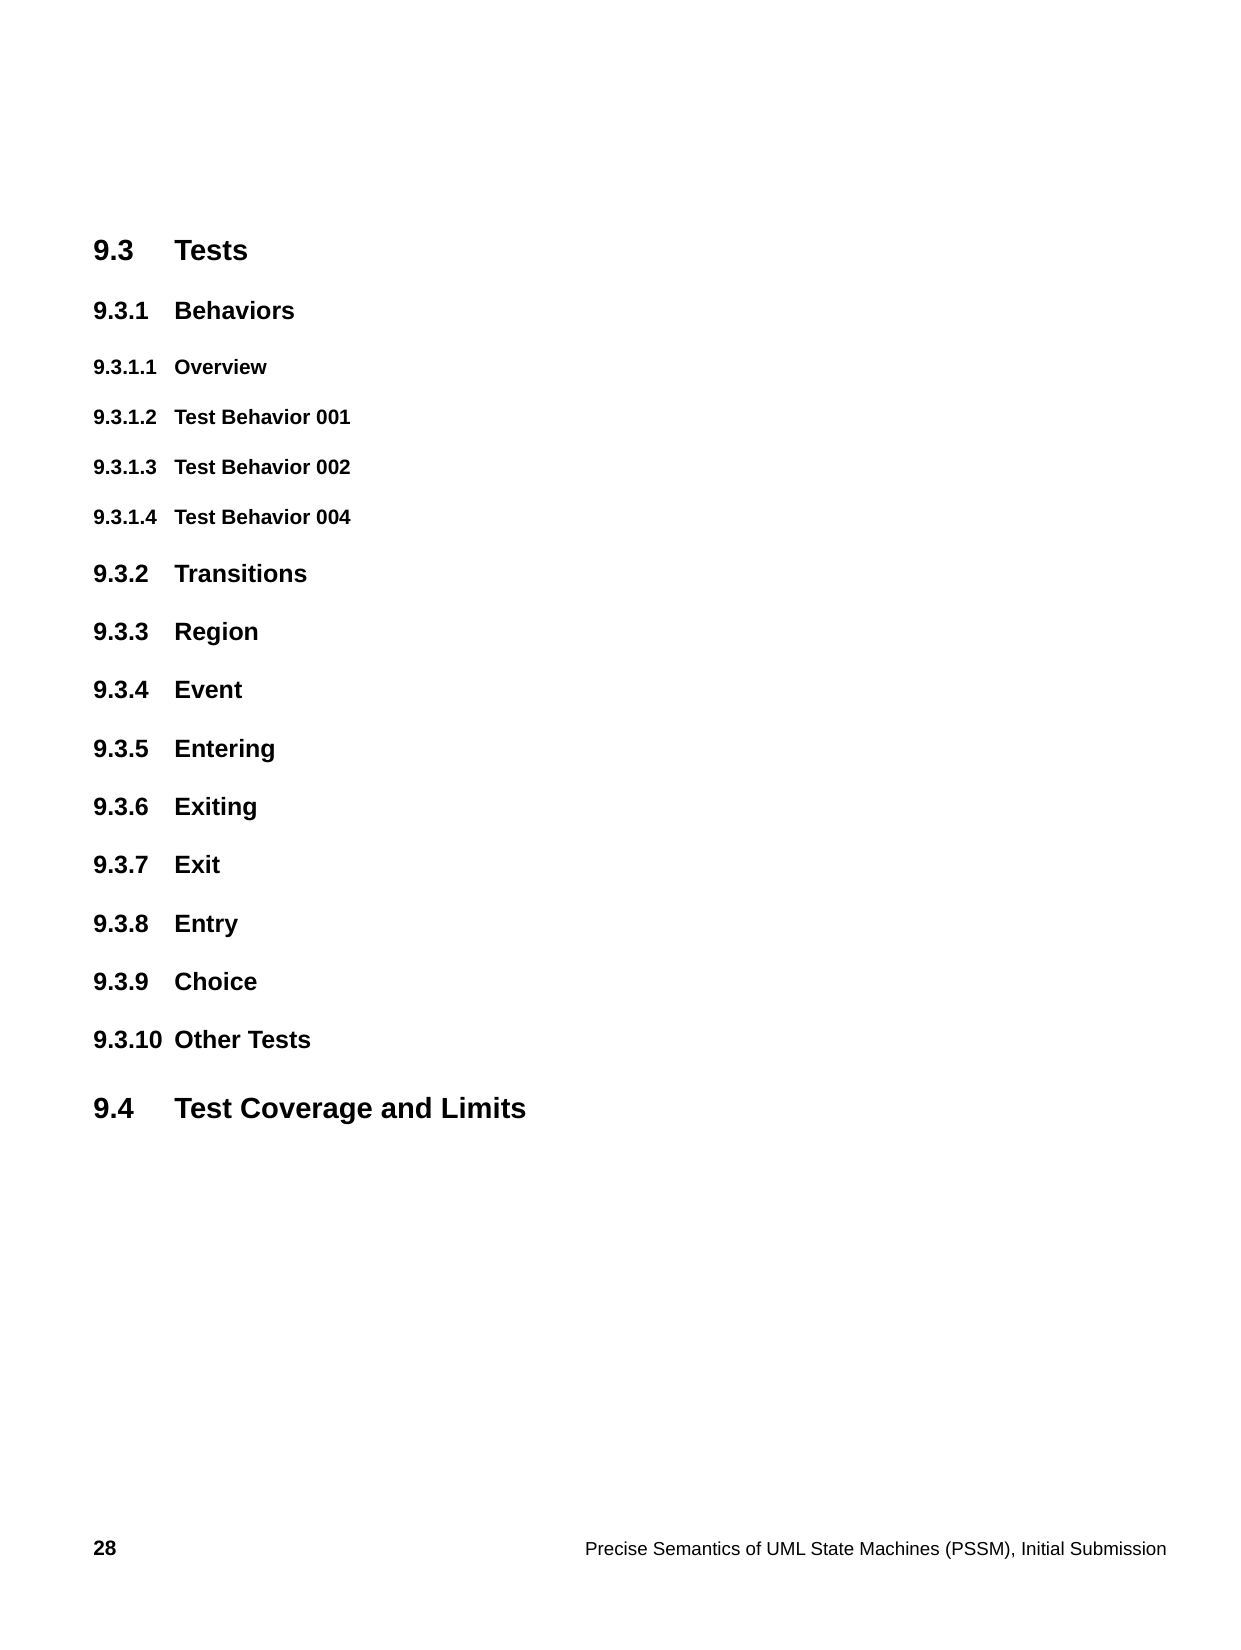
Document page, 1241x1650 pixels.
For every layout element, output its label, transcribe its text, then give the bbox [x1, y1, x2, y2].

subtitle Test Behavior 004 [93, 504, 1164, 529]
subtitle Transitions [93, 558, 1164, 587]
subtitle Exit [93, 850, 1164, 879]
subtitle Behaviors [93, 296, 1164, 325]
subtitle Exiting [93, 791, 1164, 821]
subtitle Test Coverage and Limits [93, 1089, 1164, 1125]
subtitle Entry [93, 908, 1164, 937]
subtitle Choice [93, 966, 1164, 996]
subtitle Test Behavior 002 [93, 454, 1164, 479]
subtitle Overview [93, 354, 1164, 379]
subtitle Other Tests [93, 1025, 1164, 1054]
subtitle Region [93, 616, 1164, 646]
subtitle Test Behavior 001 [93, 404, 1164, 429]
subtitle Entering [93, 733, 1164, 762]
subtitle Tests [93, 231, 1164, 266]
subtitle Event [93, 675, 1164, 704]
